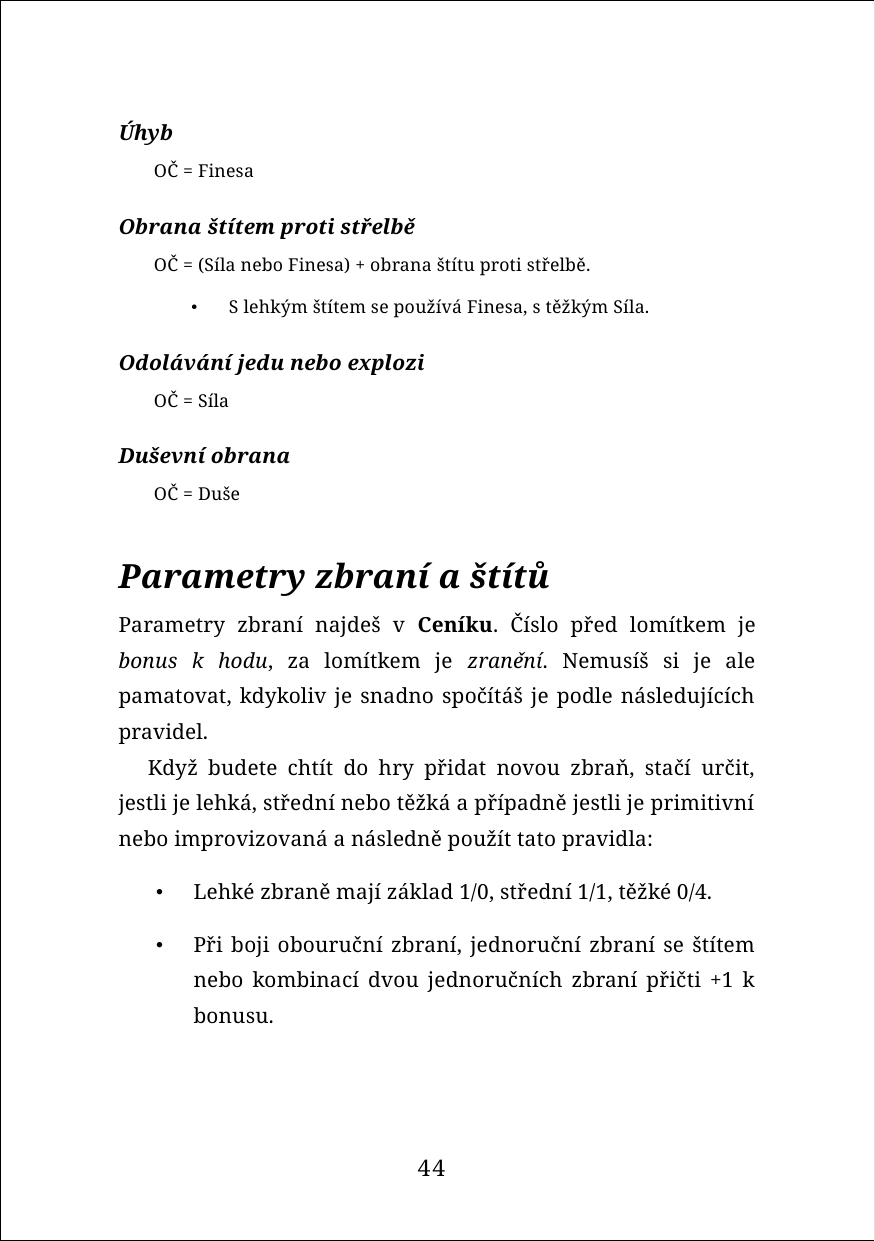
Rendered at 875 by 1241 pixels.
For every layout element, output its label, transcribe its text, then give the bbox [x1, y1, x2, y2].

list OČ = (Síla nebo Finesa) + obrana štítu proti střelbě. [154, 252, 756, 276]
subtitle Úhyb [118, 118, 756, 147]
list Při boji obouruční zbraní, jednoruční zbraní se štítem nebo kombinací dvou jednoručních zbraní přičti +1 k bonusu. [156, 930, 756, 1029]
subtitle Odolávání jedu nebo explozi [118, 348, 756, 376]
list S lehkým štítem se používá Finesa, s těžkým Síla. [191, 294, 756, 318]
subtitle Obrana štítem proti střelbě [118, 212, 756, 241]
subtitle Duševní obrana [118, 442, 756, 470]
list OČ = Finesa [154, 158, 756, 183]
list OČ = Síla [154, 388, 756, 412]
subtitle Parametry zbraní a štítů [118, 553, 756, 599]
list Lehké zbraně mají základ 1/0, střední 1/1, těžké 0/4. [156, 877, 756, 905]
text Parametry zbraní najdeš v Ceníku. Číslo před lomítkem je bonus k hodu, za lomítkem je zranění. Nemusíš si je ale pamatovat, kdykoliv je snadno spočítáš je podle následujících pravidel. Když budete chtít do hry přidat novou zbraň, stačí určit, jestli je lehká, střední nebo těžká a případně jestli je primitivní nebo improvizovaná a následně použít tato pravidla: [118, 611, 756, 852]
list OČ = Duše [154, 482, 756, 506]
